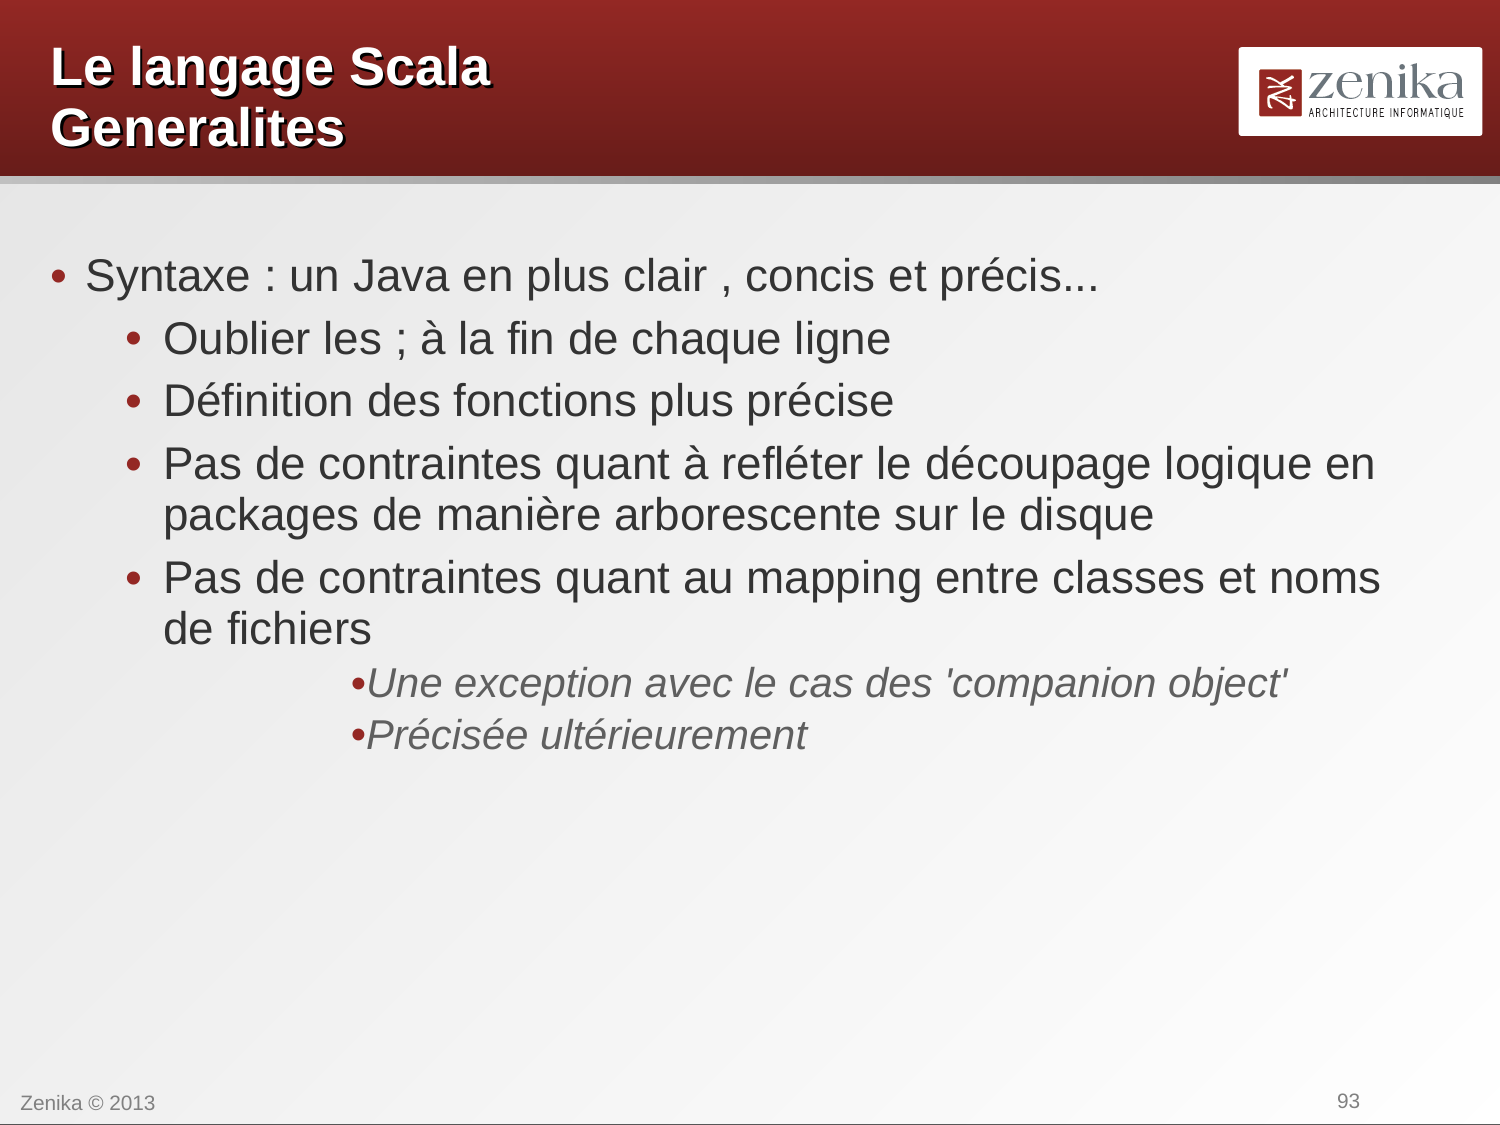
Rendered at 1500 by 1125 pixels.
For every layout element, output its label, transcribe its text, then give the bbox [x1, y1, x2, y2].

list Syntaxe : un Java en plus clair , concis et précis... Oublier les ; à la fin de chaque ligne Définition des fonctions plus précise Pas de contraintes quant à refléter le découpage logique en packages de manière arborescente sur le disque Pas de contraintes quant au mapping entre classes et noms de fichiers Une exception avec le cas des 'companion object' Précisée ultérieurement [50, 249, 1435, 1079]
picture [1257, 58, 1464, 125]
title Le langage Scala Generalites [50, 15, 1206, 180]
